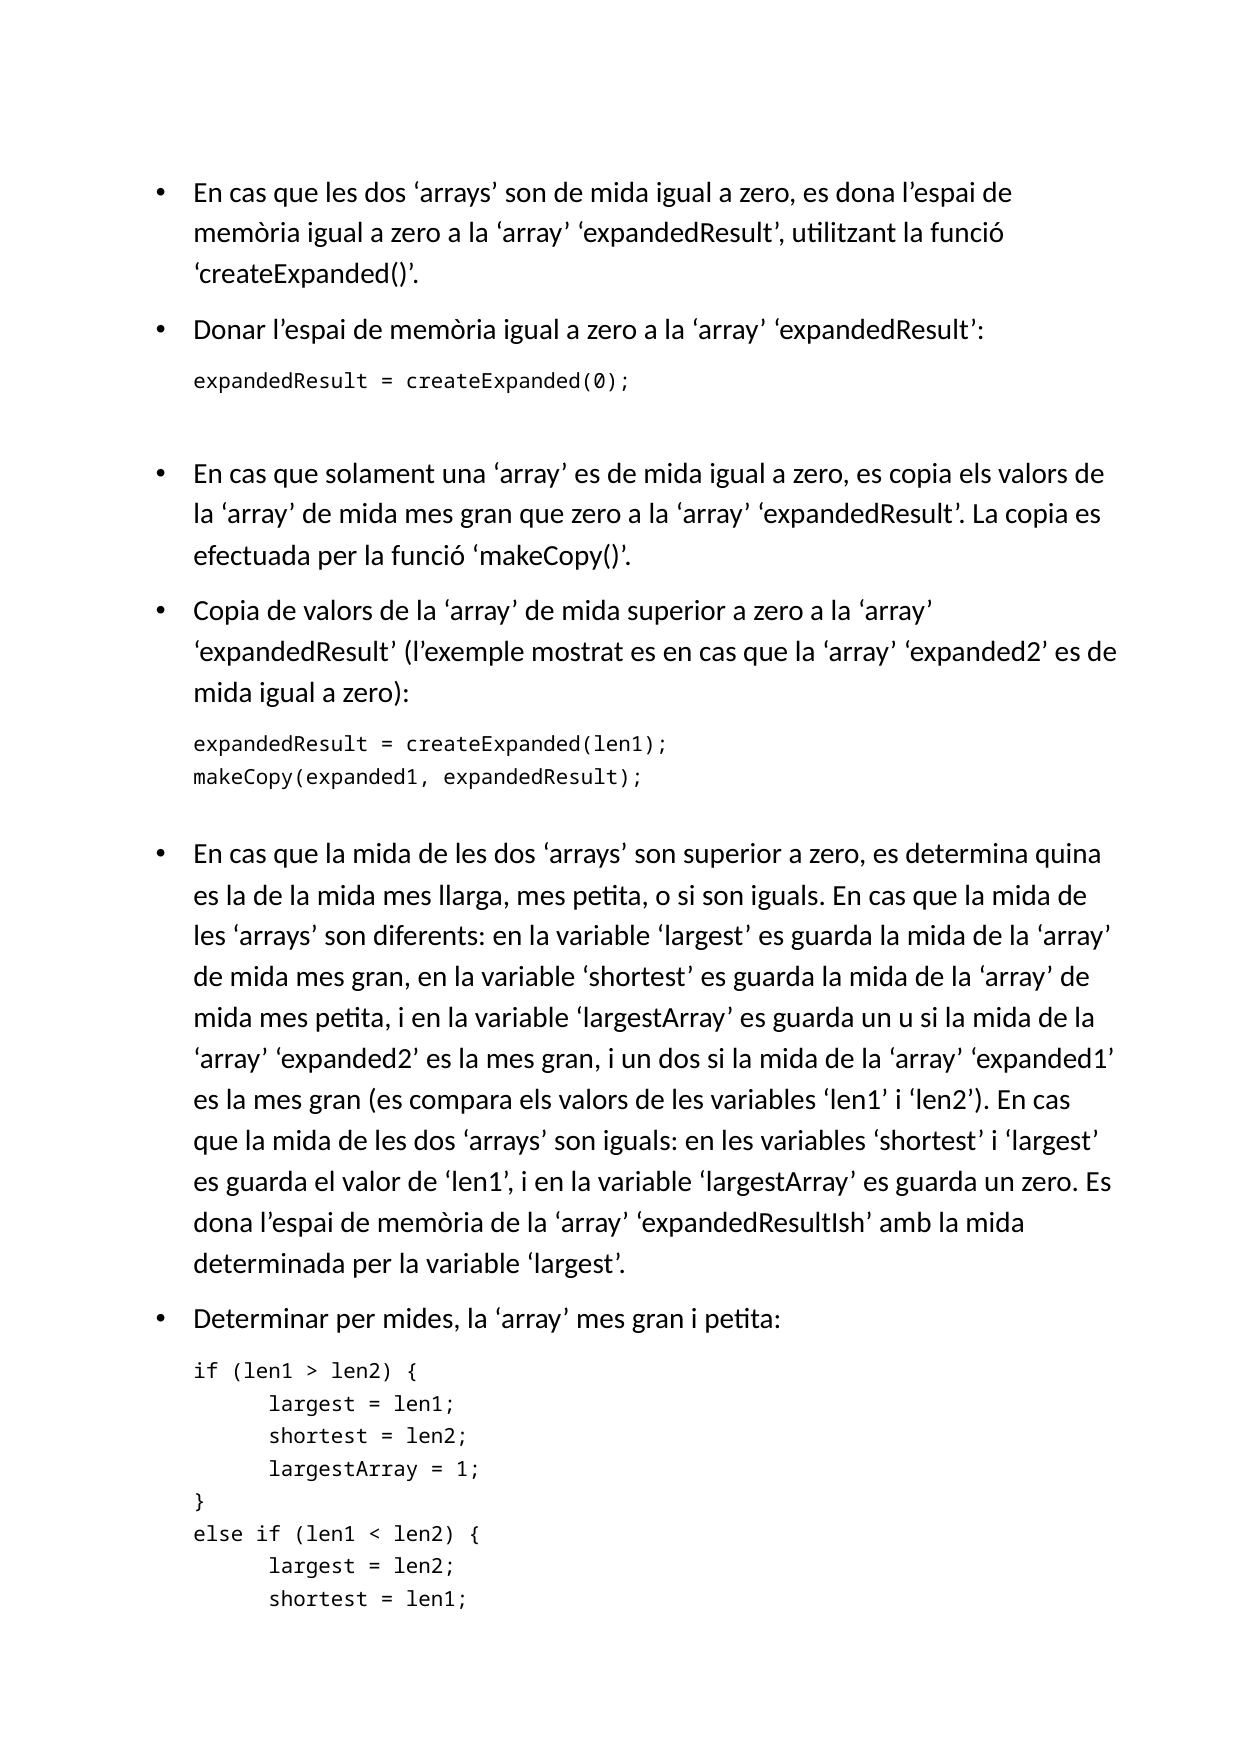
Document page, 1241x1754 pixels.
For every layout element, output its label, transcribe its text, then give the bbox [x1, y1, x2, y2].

list En cas que les dos ‘arrays’ son de mida igual a zero, es dona l’espai de memòria igual a zero a la ‘array’ ‘expandedResult’, utilitzant la funció ‘createExpanded()’. [156, 174, 1122, 291]
list Donar l’espai de memòria igual a zero a la ‘array’ ‘expandedResult’: [156, 311, 1122, 347]
list En cas que solament una ‘array’ es de mida igual a zero, es copia els valors de la ‘array’ de mida mes gran que zero a la ‘array’ ‘expandedResult’. La copia es efectuada per la funció ‘makeCopy()’. [156, 455, 1122, 572]
list else if (len1 < len2) { [156, 1519, 1122, 1547]
list largest = len2; [156, 1552, 1122, 1580]
list En cas que la mida de les dos ‘arrays’ son superior a zero, es determina quina es la de la mida mes llarga, mes petita, o si son iguals. En cas que la mida de les ‘arrays’ son diferents: en la variable ‘largest’ es guarda la mida de la ‘array’ de mida mes gran, en la variable ‘shortest’ es guarda la mida de la ‘array’ de mida mes petita, i en la variable ‘largestArray’ es guarda un u si la mida de la ‘array’ ‘expanded2’ es la mes gran, i un dos si la mida de la ‘array’ ‘expanded1’ es la mes gran (es compara els valors de les variables ‘len1’ i ‘len2’). En cas que la mida de les dos ‘arrays’ son iguals: en les variables ‘shortest’ i ‘largest’ es guarda el valor de ‘len1’, i en la variable ‘largestArray’ es guarda un zero. Es dona l’espai de memòria de la ‘array’ ‘expandedResultIsh’ amb la mida determinada per la variable ‘largest’. [156, 836, 1122, 1281]
list shortest = len1; [156, 1584, 1122, 1613]
list expandedResult = createExpanded(0); [156, 367, 1122, 395]
list Determinar per mides, la ‘array’ mes gran i petita: [156, 1301, 1122, 1336]
list expandedResult = createExpanded(len1); [156, 729, 1122, 758]
list largest = len1; [156, 1389, 1122, 1417]
list shortest = len2; [156, 1421, 1122, 1450]
list } [156, 1486, 1122, 1515]
list makeCopy(expanded1, expandedResult); [156, 762, 1122, 791]
list Copia de valors de la ‘array’ de mida superior a zero a la ‘array’ ‘expandedResult’ (l’exemple mostrat es en cas que la ‘array’ ‘expanded2’ es de mida igual a zero): [156, 592, 1122, 709]
list if (len1 > len2) { [156, 1356, 1122, 1384]
list largestArray = 1; [156, 1454, 1122, 1482]
